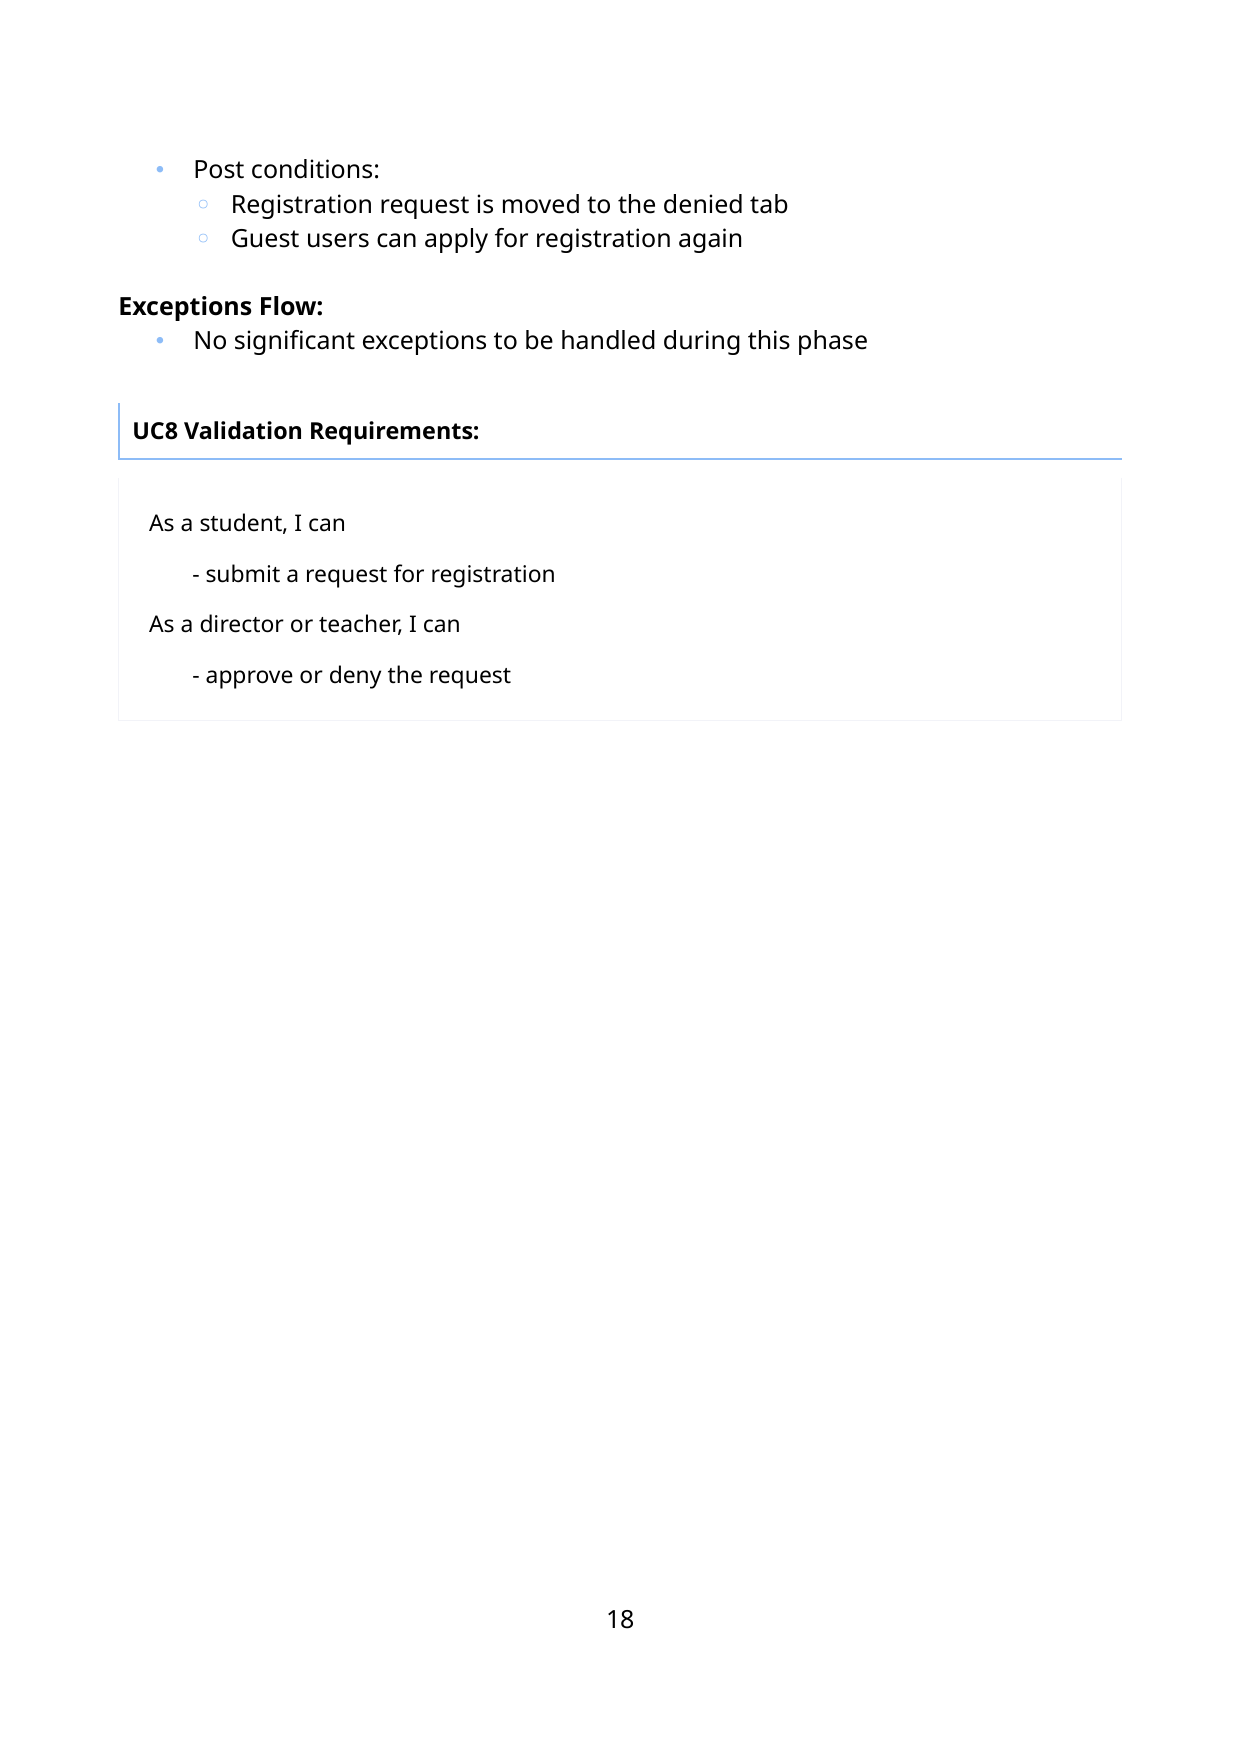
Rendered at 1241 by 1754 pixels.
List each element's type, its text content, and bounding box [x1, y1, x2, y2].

list Guest users can apply for registration again [193, 220, 1122, 254]
text - approve or deny the request [119, 629, 1121, 720]
list No significant exceptions to be handled during this phase [156, 322, 1122, 357]
text Exceptions Flow: [118, 288, 1122, 322]
text - submit a request for registration [119, 528, 1121, 579]
list Registration request is moved to the denied tab [193, 186, 1122, 220]
text As a director or teacher, I can [119, 579, 1121, 629]
subtitle UC8 Validation Requirements: [118, 402, 1122, 458]
list Post conditions: [156, 152, 1122, 186]
text As a student, I can [119, 478, 1121, 528]
